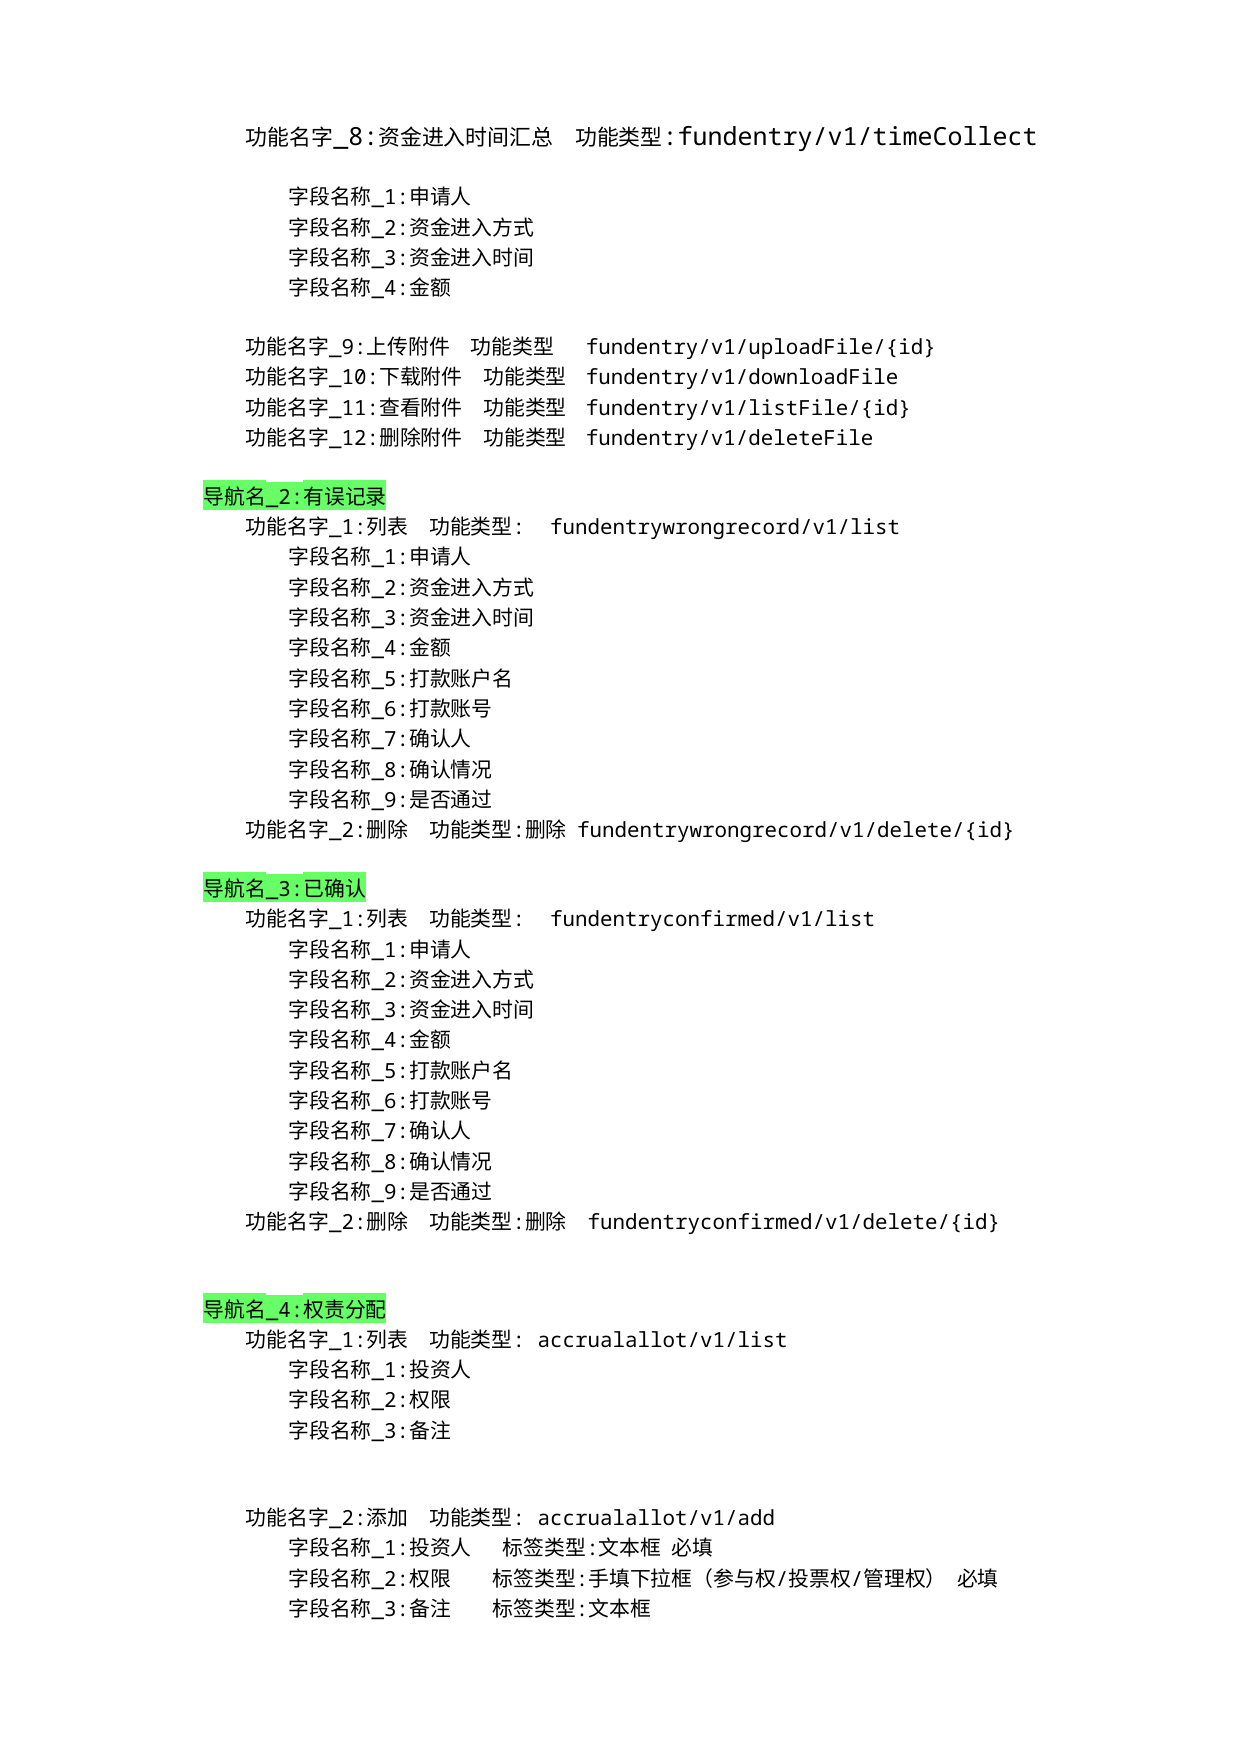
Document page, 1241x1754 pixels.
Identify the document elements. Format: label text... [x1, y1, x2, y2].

text 字段名称_1:投资人 [118, 1353, 1122, 1384]
text 字段名称_7:确认人 [118, 1115, 1122, 1145]
text 字段名称_2:权限 [118, 1384, 1122, 1414]
text 导航名_2:有误记录 [118, 480, 1122, 510]
text 字段名称_2:资金进入方式 [118, 211, 1122, 241]
text 字段名称_1:申请人 [118, 541, 1122, 571]
text 字段名称_2:资金进入方式 [118, 963, 1122, 993]
text 字段名称_6:打款账号 [118, 692, 1122, 722]
text 字段名称_3:资金进入时间 [118, 601, 1122, 632]
text 字段名称_1:投资人 标签类型:文本框 必填 [118, 1532, 1122, 1562]
text 字段名称_8:确认情况 [118, 753, 1122, 783]
text 功能名字_1:列表 功能类型: fundentrywrongrecord/v1/list [118, 510, 1122, 541]
text 功能名字_1:列表 功能类型: accrualallot/v1/list [118, 1323, 1122, 1353]
text 字段名称_9:是否通过 [118, 783, 1122, 813]
text 功能名字_2:删除 功能类型:删除 fundentrywrongrecord/v1/delete/{id} [118, 813, 1122, 844]
text 字段名称_4:金额 [118, 1024, 1122, 1054]
text 字段名称_3:备注 标签类型:文本框 [118, 1592, 1122, 1622]
text 字段名称_6:打款账号 [118, 1084, 1122, 1115]
text 字段名称_5:打款账户名 [118, 1054, 1122, 1084]
text 功能名字_10:下载附件 功能类型 fundentry/v1/downloadFile [118, 361, 1122, 391]
text 功能名字_9:上传附件 功能类型 fundentry/v1/uploadFile/{id} [118, 330, 1122, 361]
text 字段名称_2:资金进入方式 [118, 571, 1122, 601]
text 功能名字_1:列表 功能类型: fundentryconfirmed/v1/list [118, 902, 1122, 933]
text 字段名称_9:是否通过 [118, 1175, 1122, 1206]
text 字段名称_8:确认情况 [118, 1145, 1122, 1175]
text 字段名称_4:金额 [118, 272, 1122, 302]
text 功能名字_12:删除附件 功能类型 fundentry/v1/deleteFile [118, 421, 1122, 452]
text 字段名称_3:资金进入时间 [118, 993, 1122, 1024]
text 功能名字_2:删除 功能类型:删除 fundentryconfirmed/v1/delete/{id} [118, 1206, 1122, 1236]
text 字段名称_7:确认人 [118, 722, 1122, 753]
text 导航名_3:已确认 [118, 872, 1122, 902]
text 功能名字_11:查看附件 功能类型 fundentry/v1/listFile/{id} [118, 391, 1122, 421]
text 字段名称_1:申请人 [118, 181, 1122, 211]
text 导航名_4:权责分配 [118, 1293, 1122, 1323]
text 功能名字_8:资金进入时间汇总 功能类型:fundentry/v1/timeCollect [118, 118, 1122, 152]
text 功能名字_2:添加 功能类型: accrualallot/v1/add [118, 1501, 1122, 1532]
text 字段名称_1:申请人 [118, 933, 1122, 963]
text 字段名称_2:权限 标签类型:手填下拉框（参与权/投票权/管理权） 必填 [118, 1562, 1122, 1592]
text 字段名称_4:金额 [118, 632, 1122, 662]
text 字段名称_5:打款账户名 [118, 662, 1122, 692]
text 字段名称_3:备注 [118, 1414, 1122, 1444]
text 字段名称_3:资金进入时间 [118, 241, 1122, 272]
